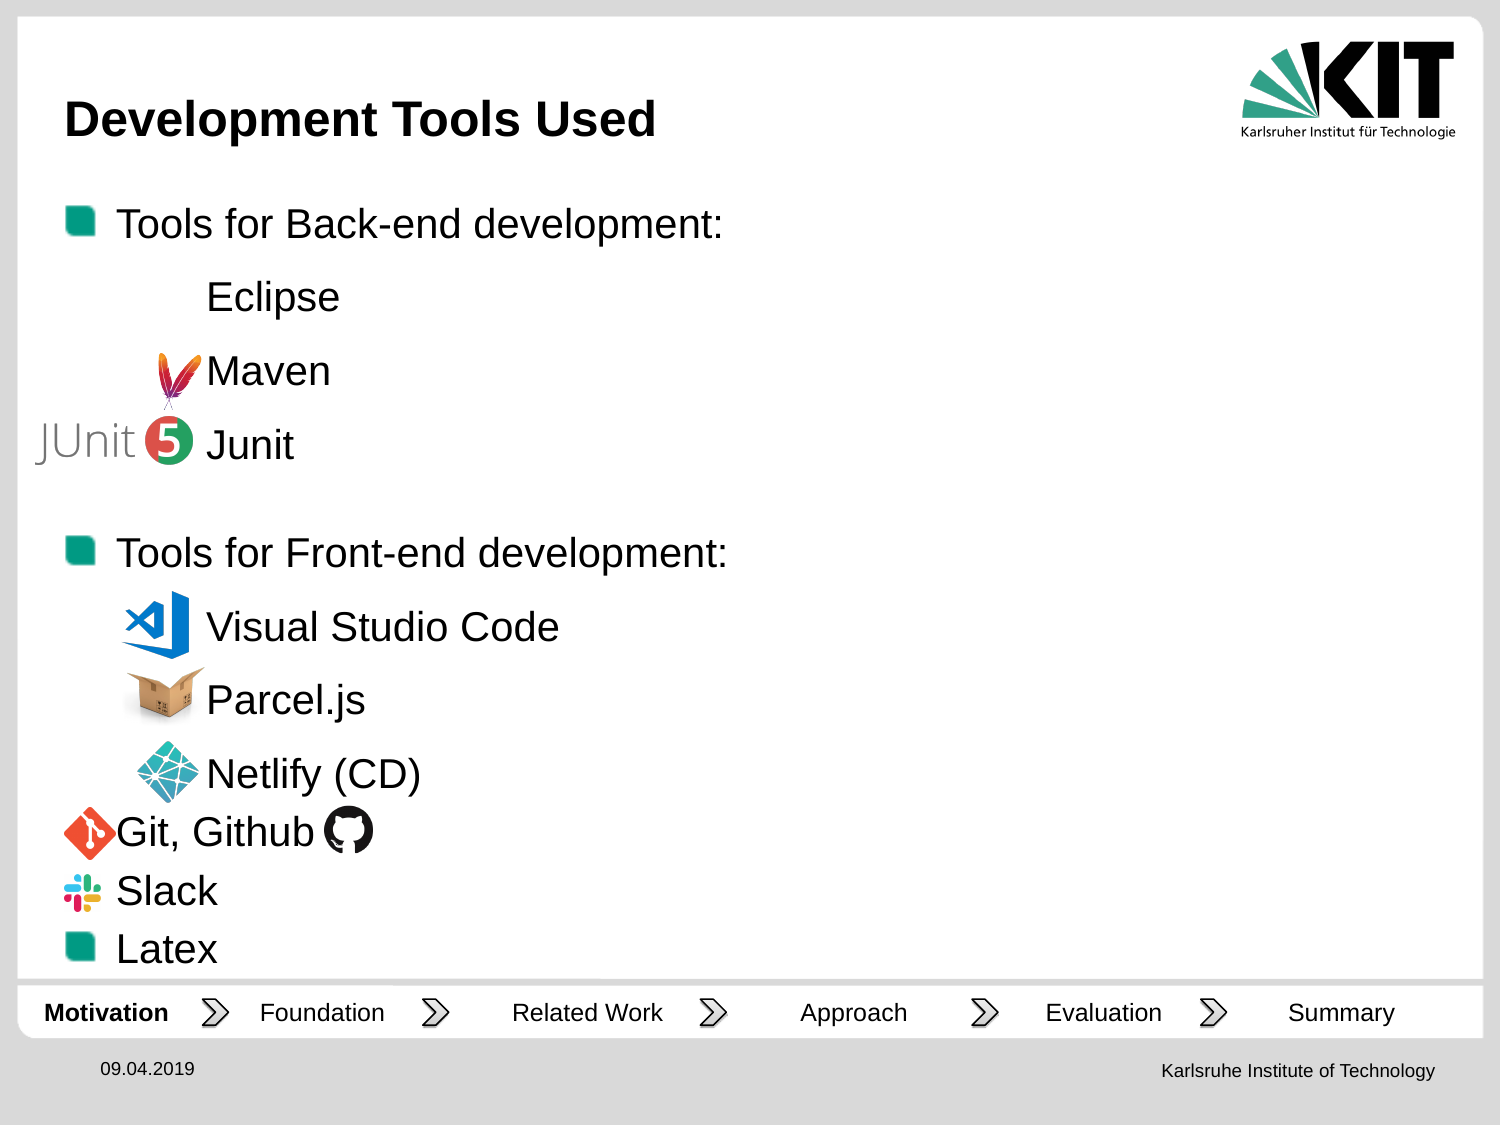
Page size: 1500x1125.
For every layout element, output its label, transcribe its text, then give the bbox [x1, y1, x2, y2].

slide_number 09.04.2019 [100, 1057, 272, 1117]
text_box [422, 999, 449, 1026]
text_box [202, 999, 229, 1026]
text_box [1200, 999, 1227, 1026]
text_box Summary [1273, 989, 1483, 1035]
picture [0, 0, 1500, 1125]
title Development Tools Used [64, 54, 1198, 147]
text_box Foundation [244, 989, 401, 1035]
text_box Approach [785, 989, 923, 1035]
text_box Motivation [29, 989, 187, 1035]
text_box Related Work [497, 989, 679, 1035]
text_box [971, 999, 998, 1026]
list Tools for Back-end development: Eclipse Maven Junit Tools for Front-end development: Visual Studio Code Parcel.js Netlify (CD) Git, Github Slack Latex [64, 196, 1436, 966]
text_box Evaluation [1030, 989, 1178, 1035]
text_box [700, 999, 727, 1026]
